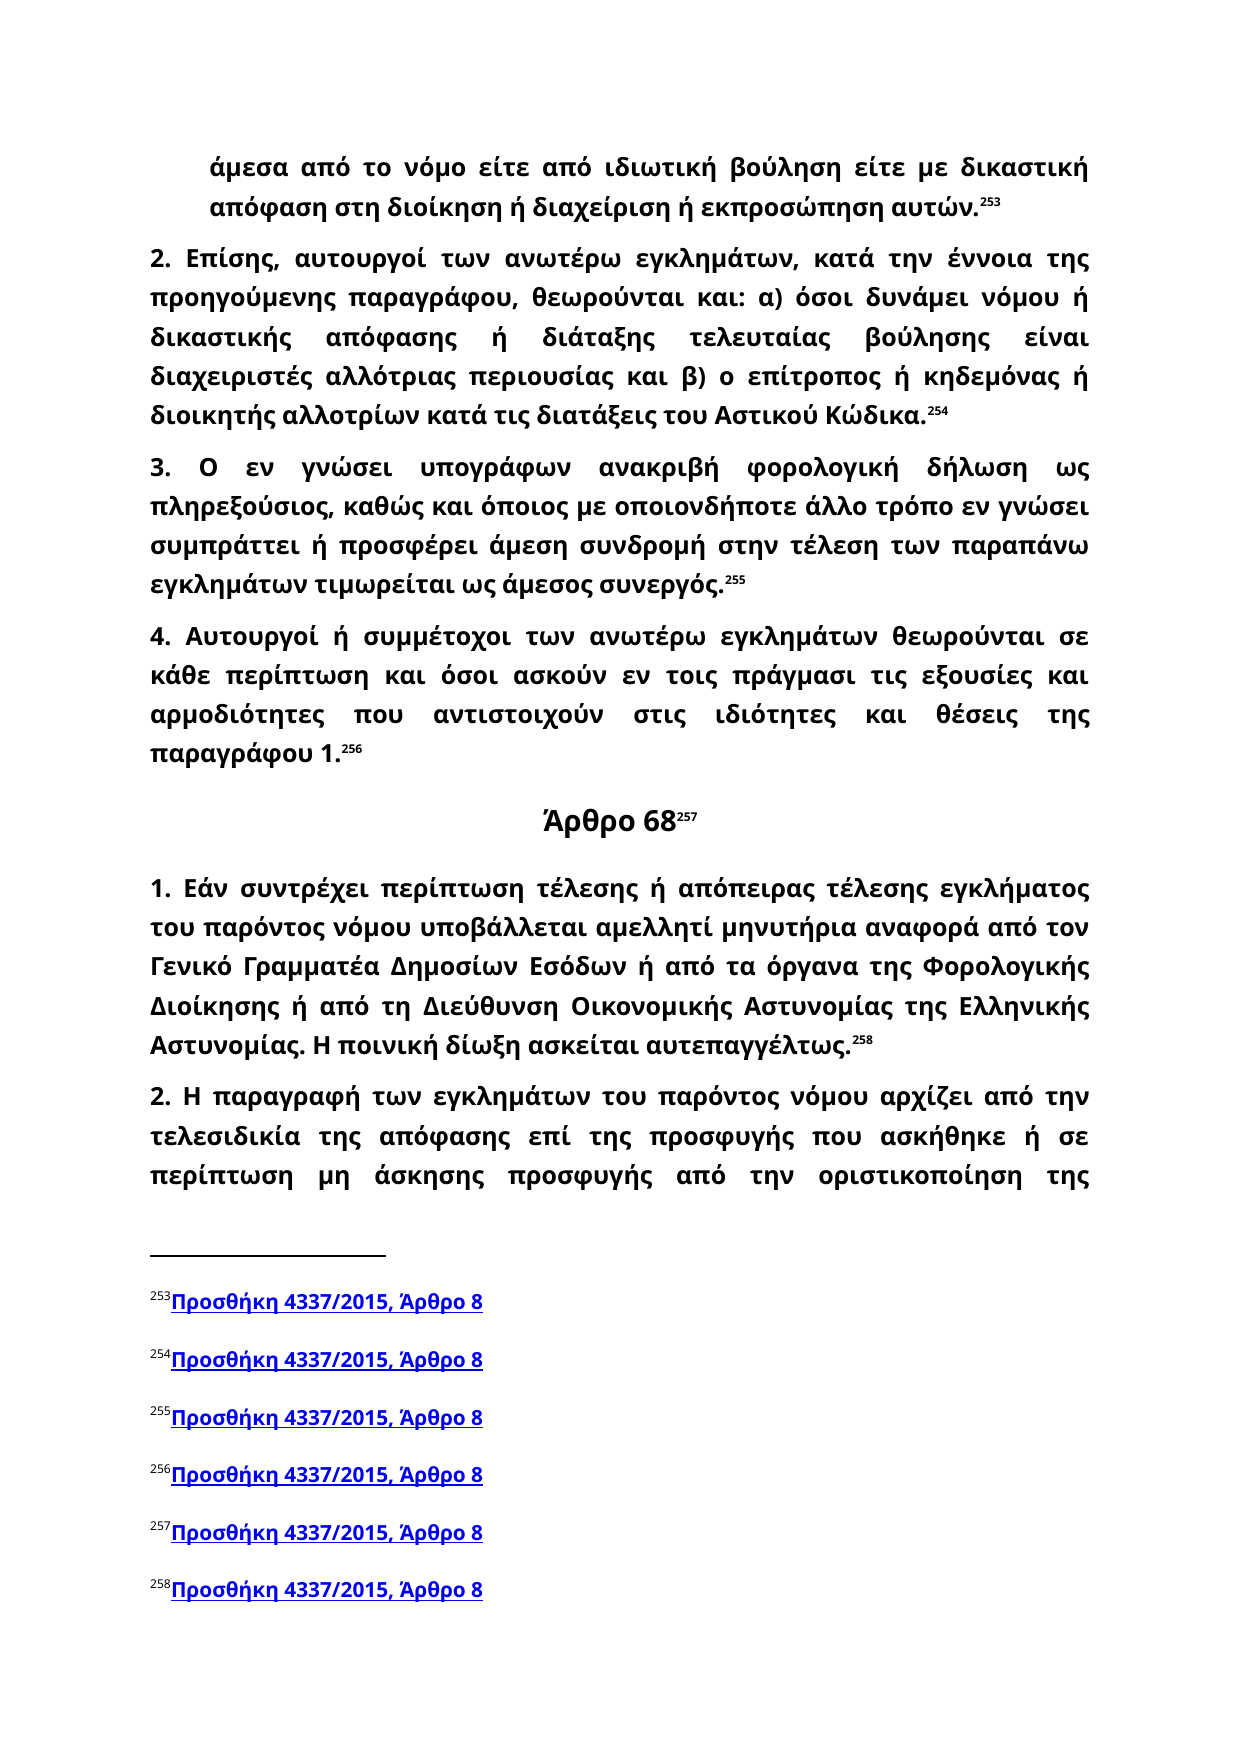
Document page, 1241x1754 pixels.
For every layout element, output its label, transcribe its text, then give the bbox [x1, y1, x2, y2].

text 2. Η παραγραφή των εγκλημάτων του παρόντος νόμου αρχίζει από την τελεσιδικία της απόφασης επί της προσφυγής που ασκήθηκε ή σε περίπτωση μη άσκησης προσφυγής από την οριστικοποίηση της [150, 1079, 1090, 1191]
list άμεσα από το νόμο είτε από ιδιωτική βούληση είτε με δικαστική απόφαση στη διοίκηση ή διαχείριση ή εκπροσώπηση αυτών. [150, 150, 1090, 223]
text 1. Εάν συντρέχει περίπτωση τέλεσης ή απόπειρας τέλεσης εγκλήματος του παρόντος νόμου υποβάλλεται αμελλητί μηνυτήρια αναφορά από τον Γενικό Γραμματέα Δημοσίων Εσόδων ή από τα όργανα της Φορολογικής Διοίκησης ή από τη Διεύθυνση Οικονομικής Αστυνομίας της Ελληνικής Αστυνομίας. Η ποινική δίωξη ασκείται αυτεπαγγέλτως. [150, 871, 1090, 1061]
text Προσθήκη 4337/2015, Άρθρο 8 [150, 1576, 1090, 1604]
text Προσθήκη 4337/2015, Άρθρο 8 [150, 1345, 1090, 1373]
text Προσθήκη 4337/2015, Άρθρο 8 [150, 1403, 1090, 1431]
text 2. Επίσης, αυτουργοί των ανωτέρω εγκλημάτων, κατά την έννοια της προηγούμενης παραγράφου, θεωρούνται και: α) όσοι δυνάμει νόμου ή δικαστικής απόφασης ή διάταξης τελευταίας βούλησης είναι διαχειριστές αλλότριας περιουσίας και β) ο επίτροπος ή κηδεμόνας ή διοικητής αλλοτρίων κατά τις διατάξεις του Αστικού Κώδικα. [150, 241, 1090, 432]
text Προσθήκη 4337/2015, Άρθρο 8 [150, 1518, 1090, 1546]
text 4. Αυτουργοί ή συμμέτοχοι των ανωτέρω εγκλημάτων θεωρούνται σε κάθε περίπτωση και όσοι ασκούν εν τοις πράγμασι τις εξουσίες και αρμοδιότητες που αντιστοιχούν στις ιδιότητες και θέσεις της παραγράφου 1. [150, 618, 1090, 770]
subtitle Άρθρο 68 [150, 800, 1090, 840]
text 3. Ο εν γνώσει υπογράφων ανακριβή φορολογική δήλωση ως πληρεξούσιος, καθώς και όποιος με οποιονδήποτε άλλο τρόπο εν γνώσει συμπράττει ή προσφέρει άμεση συνδρομή στην τέλεση των παραπάνω εγκλημάτων τιμωρείται ως άμεσος συνεργός. [150, 449, 1090, 601]
text Προσθήκη 4337/2015, Άρθρο 8 [150, 1287, 1090, 1316]
text Προσθήκη 4337/2015, Άρθρο 8 [150, 1460, 1090, 1489]
